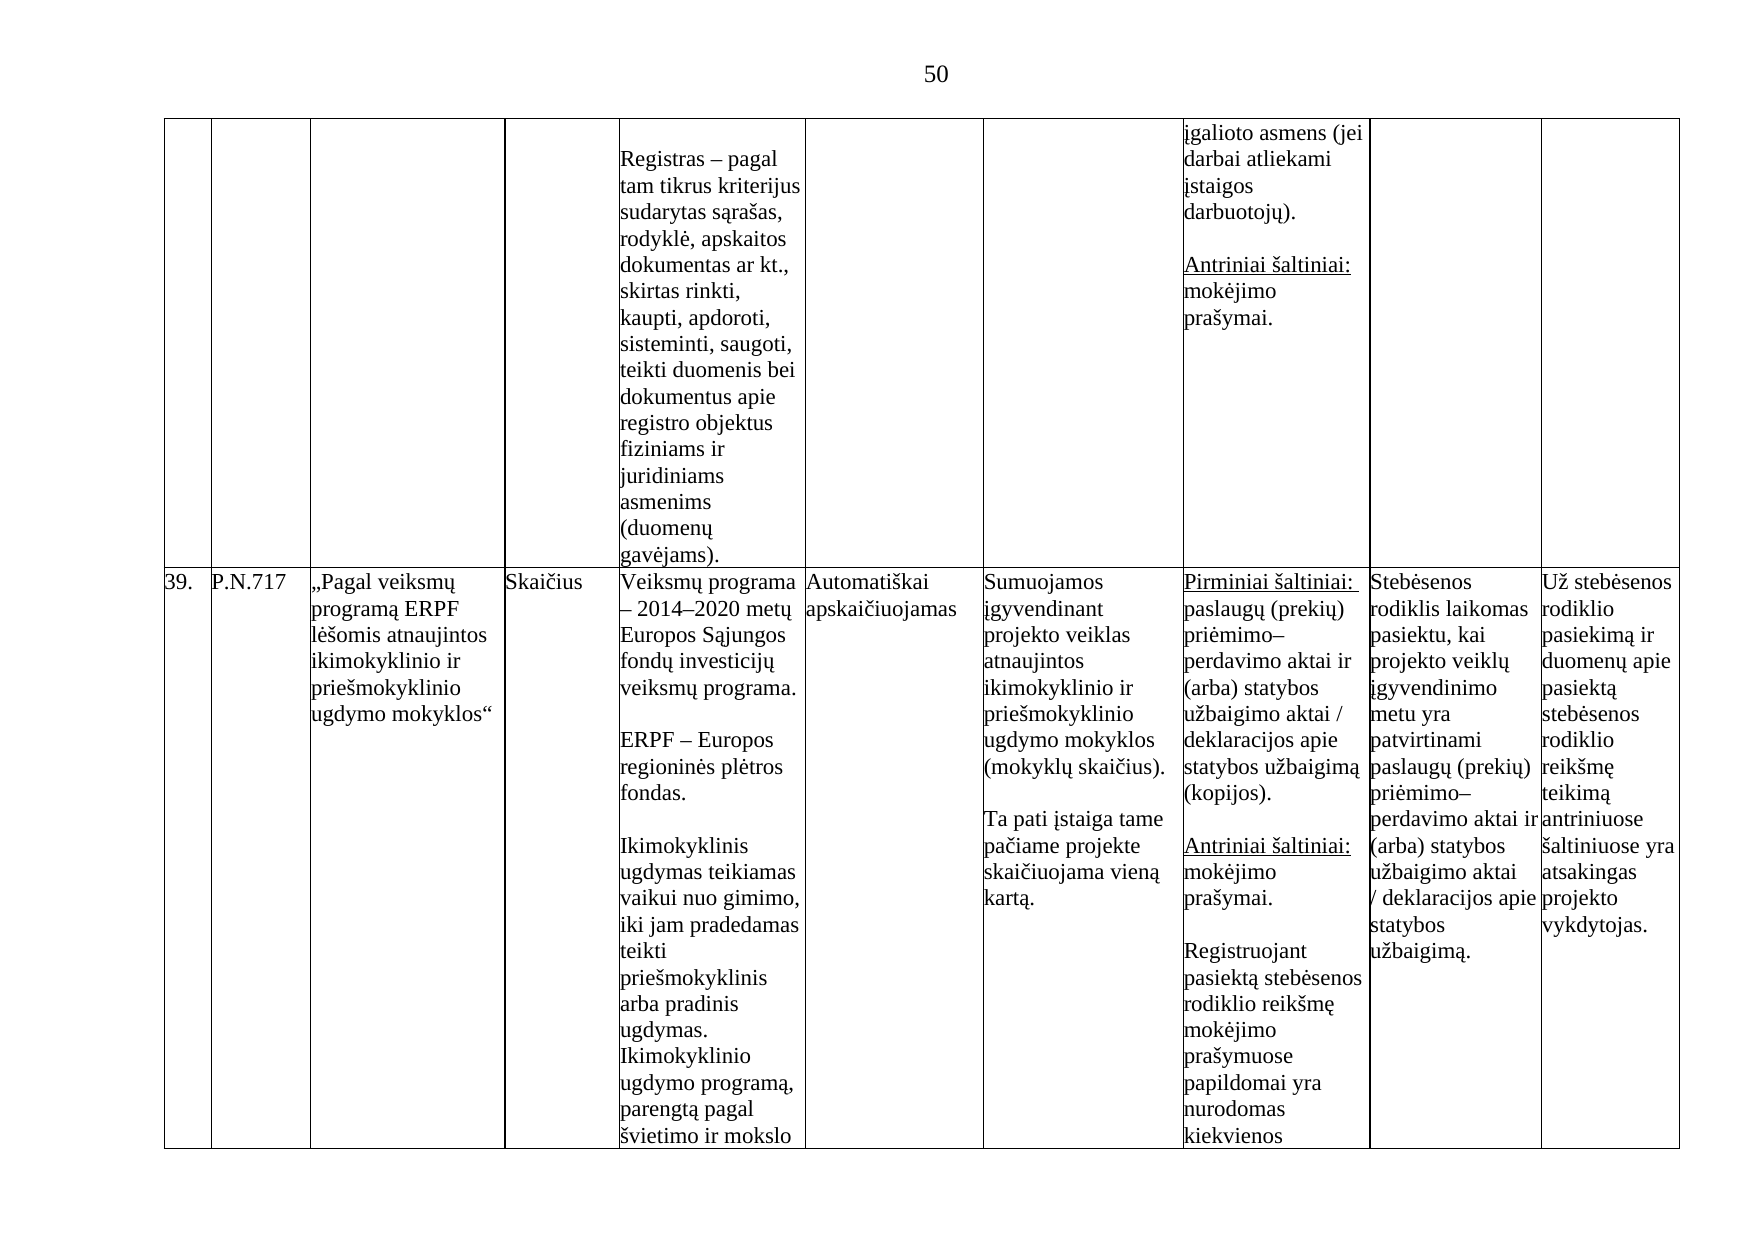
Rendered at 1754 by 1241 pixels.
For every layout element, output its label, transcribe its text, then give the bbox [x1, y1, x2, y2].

table_cell Sumuojamos įgyvendinant projekto veiklas atnaujintos ikimokyklinio ir priešmokyklinio ugdymo mokyklos (mokyklų skaičius). Ta pati įstaiga tame pačiame projekte skaičiuojama vieną kartą. [984, 568, 1183, 1148]
table_cell [1371, 119, 1541, 567]
table_cell Automatiškai apskaičiuojamas [806, 568, 983, 1148]
table_cell Registras – pagal tam tikrus kriterijus sudarytas sąrašas, rodyklė, apskaitos dokumentas ar kt., skirtas rinkti, kaupti, apdoroti, sisteminti, saugoti, teikti duomenis bei dokumentus apie registro objektus fiziniams ir juridiniams asmenims (duomenų gavėjams). [620, 119, 805, 567]
table_cell Pirminiai šaltiniai: paslaugų (prekių) priėmimo–perdavimo aktai ir (arba) statybos užbaigimo aktai / deklaracijos apie statybos užbaigimą (kopijos). Antriniai šaltiniai: mokėjimo prašymai. Registruojant pasiektą stebėsenos rodiklio reikšmę mokėjimo prašymuose papildomai yra nurodomas kiekvienos [1184, 568, 1369, 1148]
table_cell įgalioto asmens (jei darbai atliekami įstaigos darbuotojų). Antriniai šaltiniai: mokėjimo prašymai. [1184, 119, 1369, 567]
table_cell 39. [165, 568, 211, 1148]
table_cell [1542, 119, 1679, 567]
table_cell [311, 119, 504, 567]
table_cell [165, 119, 211, 567]
table_cell [806, 119, 983, 567]
table_cell Veiksmų programa – 2014–2020 metų Europos Sąjungos fondų investicijų veiksmų programa. ERPF – Europos regioninės plėtros fondas. Ikimokyklinis ugdymas teikiamas vaikui nuo gimimo, iki jam pradedamas teikti priešmokyklinis arba pradinis ugdymas. Ikimokyklinio ugdymo programą, parengtą pagal švietimo ir mokslo [620, 568, 805, 1148]
table_cell Stebėsenos rodiklis laikomas pasiektu, kai projekto veiklų įgyvendinimo metu yra patvirtinami paslaugų (prekių) priėmimo–perdavimo aktai ir (arba) statybos užbaigimo aktai / deklaracijos apie statybos užbaigimą. [1371, 568, 1541, 1148]
table_cell P.N.717 [212, 568, 310, 1148]
table_cell „Pagal veiksmų programą ERPF lėšomis atnaujintos ikimokyklinio ir priešmokyklinio ugdymo mokyklos“ [311, 568, 504, 1148]
table_cell Už stebėsenos rodiklio pasiekimą ir duomenų apie pasiektą stebėsenos rodiklio reikšmę teikimą antriniuose šaltiniuose yra atsakingas projekto vykdytojas. [1542, 568, 1679, 1148]
table_cell [984, 119, 1183, 567]
table_cell [506, 119, 619, 567]
table_cell Skaičius [506, 568, 619, 1148]
table_cell [212, 119, 310, 567]
